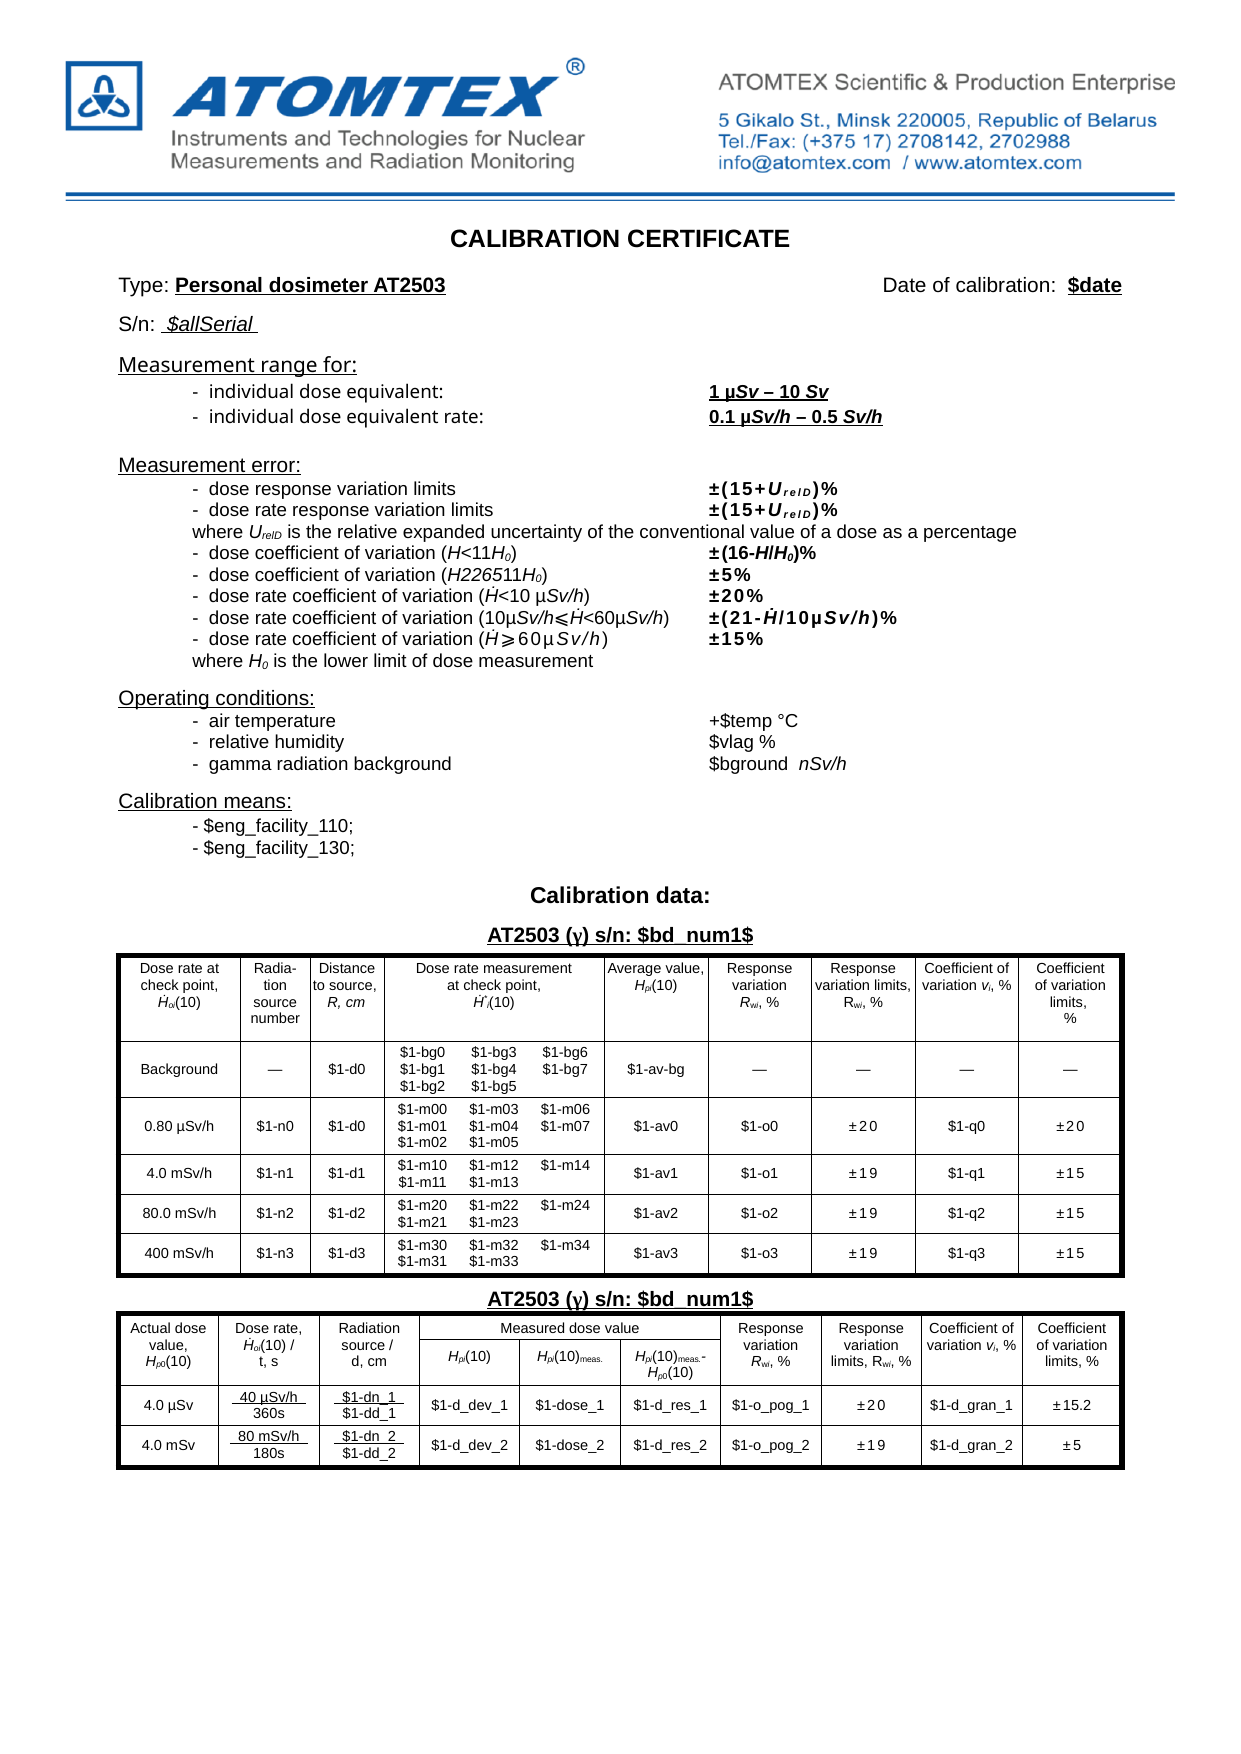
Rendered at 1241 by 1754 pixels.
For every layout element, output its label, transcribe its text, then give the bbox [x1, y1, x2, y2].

table_cell $1-dose_1 [520, 1386, 620, 1425]
table_cell ±15.2 [1023, 1386, 1119, 1425]
table_cell $1-n3 [241, 1234, 310, 1273]
table_cell 400 mSv/h [121, 1234, 240, 1273]
text Calibration means: - $eng_facility_110; - $eng_facility_130; [118, 789, 1122, 882]
table_cell $1-m10 $1-m11 $1-m12 $1-m13 $1-m14 [385, 1155, 604, 1193]
text - dose coefficient of variation (H<11H0) ±(16-H/H0)% - dose coefficient of variation (H226511H0) ±5% - dose rate coefficient of variation (Ḣ<10 µSv/h) ±20% - dose rate coefficient of variation (10µSv/h⩽Ḣ<60µSv/h) ±(21-Ḣ/10µSv/h)% - dose rate coefficient of variation (Ḣ⩾60µSv/h) ±15% where H0 is the lower limit of dose measurement [118, 542, 1122, 671]
table_cell $1-q2 [916, 1195, 1018, 1233]
table_cell Dose rate, Ḣoi(10) / t, s [219, 1316, 319, 1385]
text Type: Personal dosimeter AT2503 Date of calibration: $date [118, 273, 1122, 297]
table_cell $1-m30 $1-m31 $1-m32 $1-m33 $1-m34 [385, 1234, 604, 1273]
table_cell Response variation Rwi, % [721, 1316, 821, 1385]
table_cell Background [121, 1042, 240, 1097]
table_cell ±5 [1023, 1426, 1119, 1464]
table_cell Actual dose value, Hp0(10) [121, 1316, 218, 1385]
table_cell $1-dose_2 [520, 1426, 620, 1464]
table_cell $1-q1 [916, 1155, 1018, 1193]
text S/n: $allSerial [118, 311, 1122, 335]
table_cell ±19 [812, 1155, 915, 1193]
table_cell $1-d_gran_2 [922, 1426, 1022, 1464]
table_cell $1-d0 [311, 1042, 384, 1097]
table_cell Dose rate measurement at check point, Ḣ*i(10) [385, 958, 604, 1041]
table_cell $1-d_dev_1 [420, 1386, 519, 1425]
table_cell $1-n0 [241, 1098, 310, 1154]
text Measurement range for: - individual dose equivalent: 1 µSv – 10 Sv - individual dose equivalent rate: 0.1 µSv/h – 0.5 Sv/h [118, 350, 1122, 453]
table_cell $1-n1 [241, 1155, 310, 1193]
table_cell ±20 [1019, 1098, 1119, 1154]
table_cell 4.0 mSv/h [121, 1155, 240, 1193]
table_cell $1-n2 [241, 1195, 310, 1233]
table_cell $1-m20 $1-m21 $1-m22 $1-m23 $1-m24 [385, 1195, 604, 1233]
table_cell Hpi(10)meas. [520, 1340, 620, 1385]
table_cell 4.0 mSv [121, 1426, 218, 1464]
table_cell $1-d2 [311, 1195, 384, 1233]
table_header AT2503 (γ) s/n: $bd_num1$ [118, 909, 1122, 953]
text Operating conditions: - air temperature +$temp °C - relative humidity $vlag % - gamma radiation background $bground nSv/h [118, 686, 1122, 774]
table_cell $1-dn_1 $1-dd_1 [320, 1386, 419, 1425]
table_cell — [1019, 1042, 1119, 1097]
table_cell $1-q0 [916, 1098, 1018, 1154]
table_cell $1-o2 [709, 1195, 811, 1233]
table_cell $1-av0 [605, 1098, 708, 1154]
table_cell $1-o0 [709, 1098, 811, 1154]
text - dose response variation limits ±(15+UrelD)% - dose rate response variation limits ±(15+UrelD)% where UrelD is the relative expanded uncertainty of the conventional value of a dose as a percentage [118, 477, 1122, 542]
table_cell Distance to source, R, сm [311, 958, 384, 1041]
table_cell $1-dn_2 $1-dd_2 [320, 1426, 419, 1464]
table_cell $1-d_dev_2 [420, 1426, 519, 1464]
table_cell $1-d_res_2 [621, 1426, 720, 1464]
table_cell Radia-tion source number [241, 958, 310, 1041]
table_cell ±15 [1019, 1234, 1119, 1273]
table_cell $1-o3 [709, 1234, 811, 1273]
table_cell — [241, 1042, 310, 1097]
table_cell 40 µSv/h 360s [219, 1386, 319, 1425]
text Calibration data: [118, 882, 1122, 908]
table_cell $1-av1 [605, 1155, 708, 1193]
table_cell ±20 [822, 1386, 921, 1425]
table_cell $1-d1 [311, 1155, 384, 1193]
table_cell Measured dose value [420, 1316, 720, 1339]
table_cell Dose rate at check point, Ḣoi(10) [121, 958, 240, 1041]
table_cell Hpi(10)meas.-Hp0(10) [621, 1340, 720, 1385]
table_cell — [709, 1042, 811, 1097]
table_cell Coefficient of variation limits, % [1023, 1316, 1119, 1385]
table_cell Response variation limits, Rwi, % [812, 958, 915, 1041]
table_cell $1-q3 [916, 1234, 1018, 1273]
table_cell Response variation Rwi, % [709, 958, 811, 1041]
table_cell — [916, 1042, 1018, 1097]
table_cell $1-o1 [709, 1155, 811, 1193]
table_cell $1-m00 $1-m01 $1-m02 $1-m03 $1-m04 $1-m05 $1-m06 $1-m07 [385, 1098, 604, 1154]
table_cell $1-av-bg [605, 1042, 708, 1097]
table_cell ±19 [822, 1426, 921, 1464]
table_header AT2503 (γ) s/n: $bd_num1$ [118, 1278, 1122, 1311]
table_cell Coefficient of variation vi, % [916, 958, 1018, 1041]
table_cell 80 mSv/h 180s [219, 1426, 319, 1464]
table_cell ±19 [812, 1195, 915, 1233]
table_cell ±19 [812, 1234, 915, 1273]
table_cell 4.0 µSv [121, 1386, 218, 1425]
table_cell Coefficient of variation limits, % [1019, 958, 1119, 1041]
table_cell 80.0 mSv/h [121, 1195, 240, 1233]
table_cell 0.80 µSv/h [121, 1098, 240, 1154]
table_cell Radiation source / d, cm [320, 1316, 419, 1385]
table_cell $1-d_gran_1 [922, 1386, 1022, 1425]
table_cell $1-bg0 $1-bg1 $1-bg2 $1-bg3 $1-bg4 $1-bg5 $1-bg6 $1-bg7 [385, 1042, 604, 1097]
table_cell Average value, Hpi(10) [605, 958, 708, 1041]
table_cell ±15 [1019, 1155, 1119, 1193]
table_cell $1-d_res_1 [621, 1386, 720, 1425]
text Measurement error: [118, 453, 1122, 477]
table_cell $1-o_pog_2 [721, 1426, 821, 1464]
table_cell Response variation limits, Rwi, % [822, 1316, 921, 1385]
table_cell $1-o_pog_1 [721, 1386, 821, 1425]
table_cell Hpi(10) [420, 1340, 519, 1385]
text CALIBRATION CERTIFICATE [118, 224, 1122, 253]
table_cell $1-d3 [311, 1234, 384, 1273]
table_cell $1-av2 [605, 1195, 708, 1233]
table_cell $1-d0 [311, 1098, 384, 1154]
table_cell ±15 [1019, 1195, 1119, 1233]
table_cell Coefficient of variation vi, % [922, 1316, 1022, 1385]
table_cell $1-av3 [605, 1234, 708, 1273]
table_cell — [812, 1042, 915, 1097]
table_cell ±20 [812, 1098, 915, 1154]
